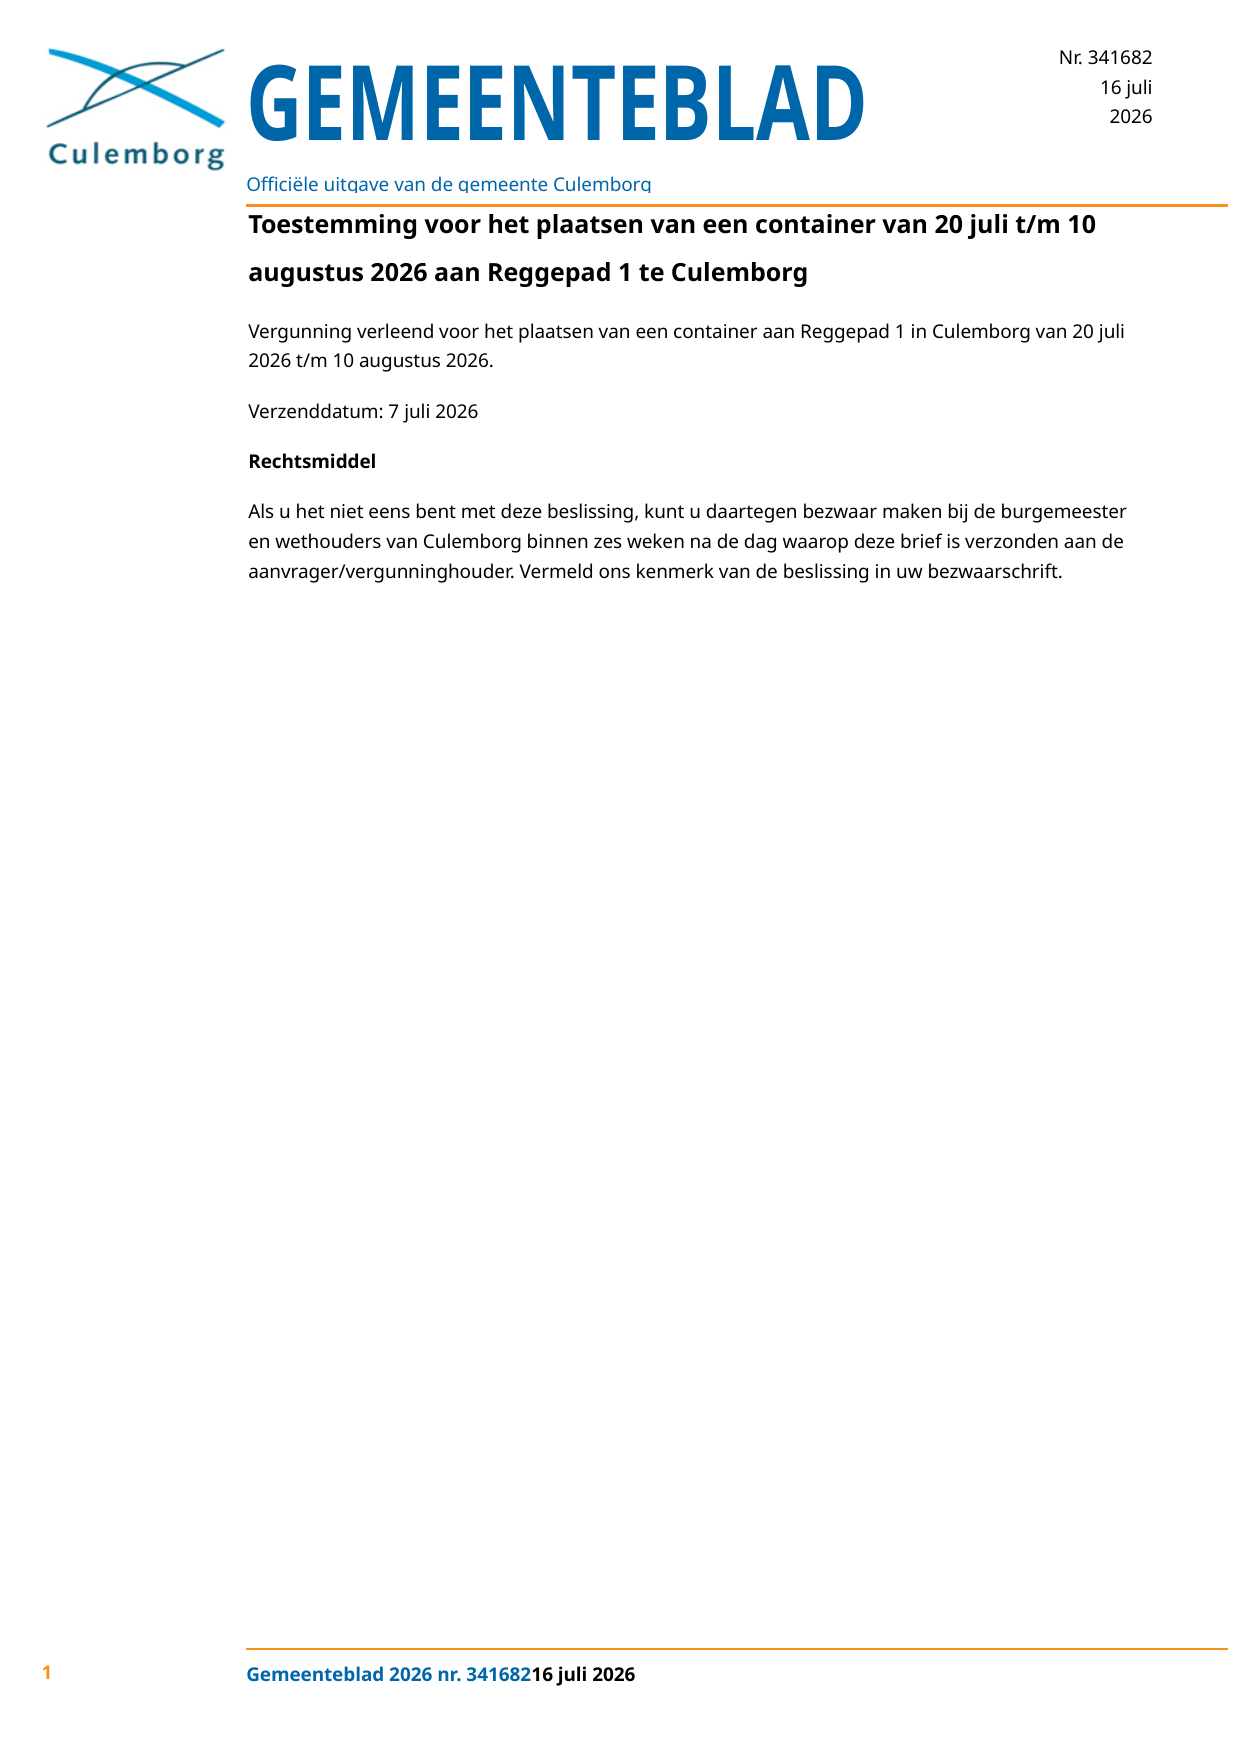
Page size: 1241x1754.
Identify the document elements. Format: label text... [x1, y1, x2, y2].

text Vergunning verleend voor het plaatsen van een container aan Reggepad 1 in Culemborg van 20 juli 2026 t/m 10 augustus 2026. [248, 318, 1152, 373]
text Verzenddatum: 7 juli 2026 [248, 398, 1152, 424]
text Toestemming voor het plaatsen van een container van 20 juli t/m 10 augustus 2026 aan Reggepad 1 te Culemborg [248, 207, 1152, 288]
picture [41, 47, 231, 172]
text Als u het niet eens bent met deze beslissing, kunt u daartegen bezwaar maken bij de burgemeester en wethouders van Culemborg binnen zes weken na de dag waarop deze brief is verzonden aan de aanvrager/vergunninghouder. Vermeld ons kenmerk van de beslissing in uw bezwaarschrift. [248, 499, 1152, 584]
text Rechtsmiddel [248, 448, 1152, 474]
